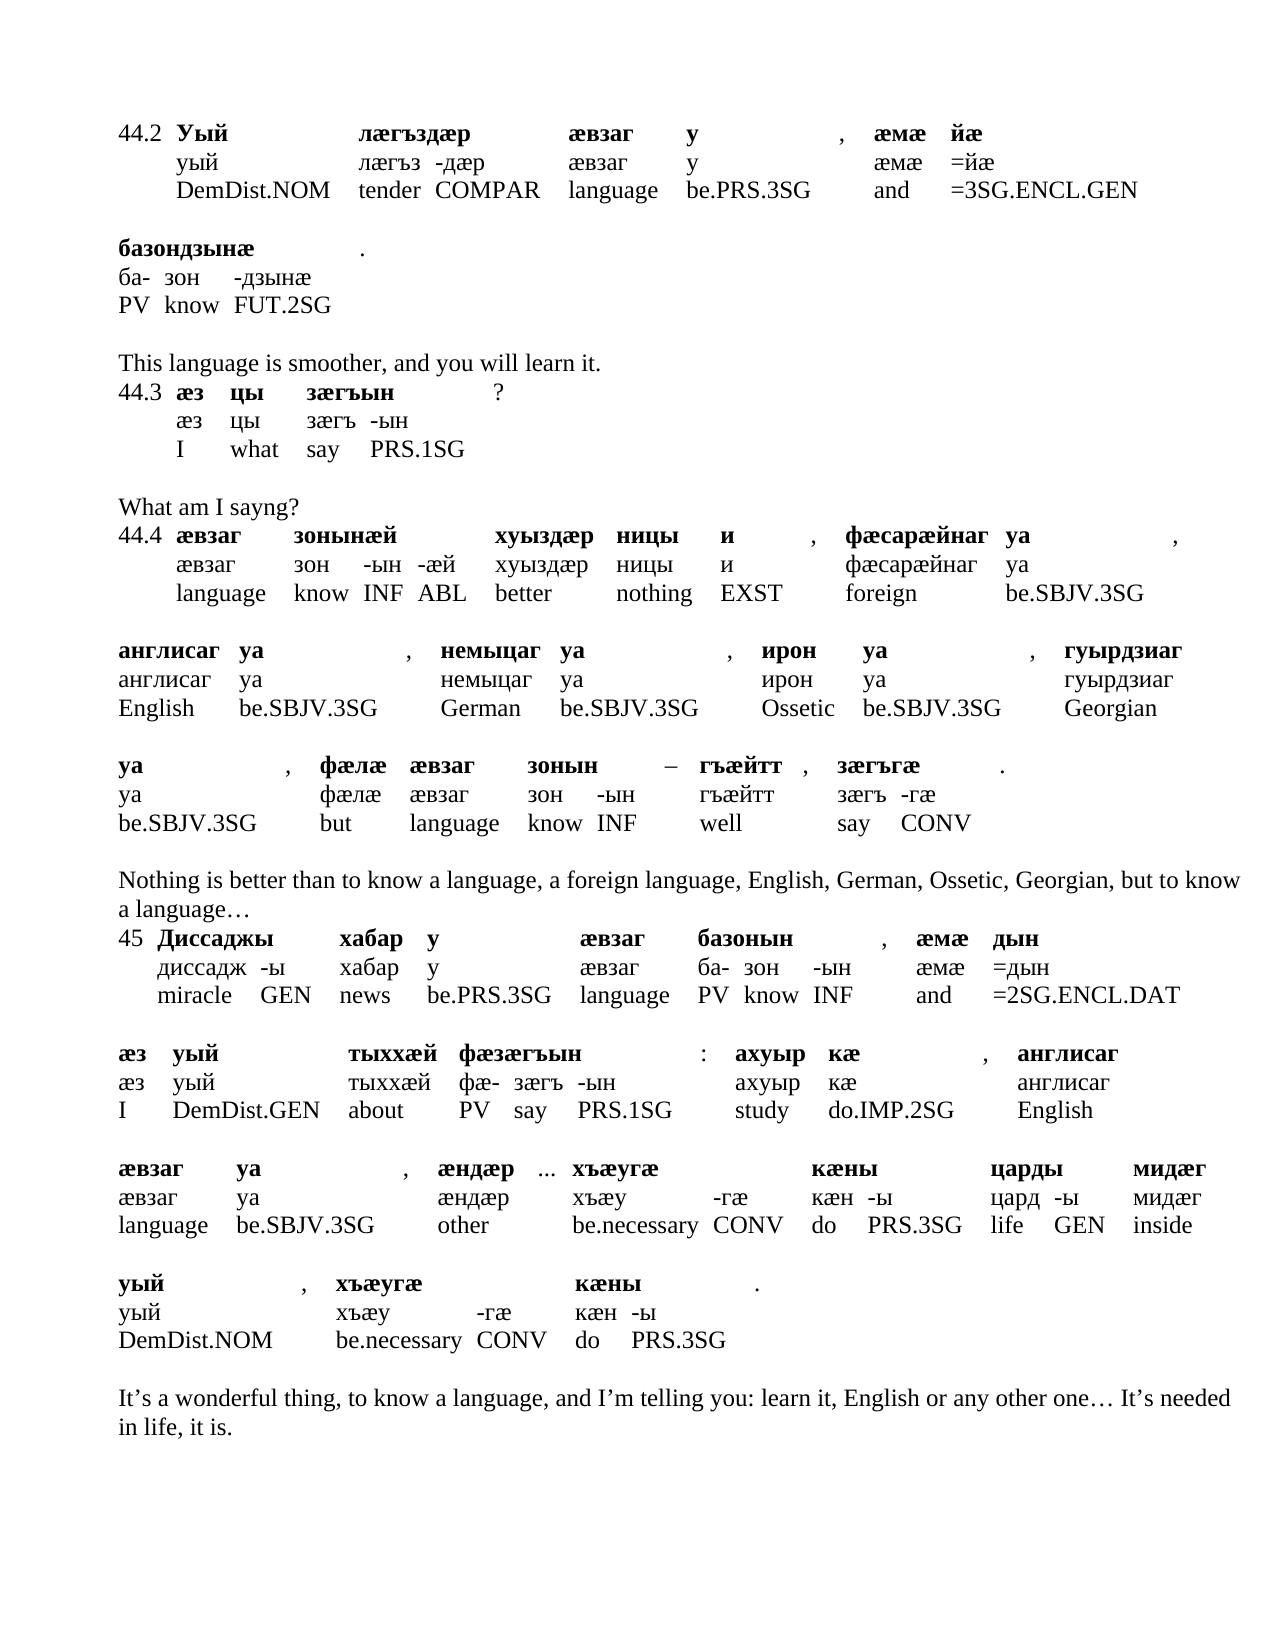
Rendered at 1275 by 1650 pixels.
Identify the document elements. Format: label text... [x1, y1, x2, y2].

text know [164, 291, 220, 319]
text It’s a wonderful thing, to know a language, and I’m telling you: learn it, English or any other one… It’s needed in life, it is. [118, 1383, 1249, 1441]
text , [1172, 521, 1193, 549]
text , [285, 751, 306, 779]
text зонын [527, 751, 651, 779]
text англисаг [118, 664, 211, 693]
text тыххæй [348, 1067, 431, 1096]
text лæгъз [358, 147, 421, 176]
text -ын [370, 406, 465, 434]
text и [720, 549, 783, 578]
text фæ- [458, 1067, 500, 1096]
text уый [118, 1268, 287, 1297]
text уа [236, 1153, 389, 1182]
text DemDist.NOM [118, 1326, 273, 1354]
text , [1029, 636, 1050, 664]
text : [700, 1038, 721, 1067]
text be.PRS.3SG [427, 981, 552, 1009]
text DemDist.NOM [176, 176, 331, 204]
text æвзаг [568, 147, 658, 176]
text be.SBJV.3SG [863, 693, 1002, 722]
text лæгъздæр [358, 118, 554, 147]
text Ossetic [761, 693, 835, 722]
text уа [236, 1182, 375, 1211]
text зонынæй [294, 521, 481, 549]
text у [427, 952, 552, 981]
text уа [560, 664, 699, 693]
text ABL [417, 578, 467, 607]
text базондзынæ [118, 233, 345, 262]
text PV [697, 981, 730, 1009]
text гъæйтт [699, 779, 774, 808]
text ахуыр [735, 1067, 801, 1096]
text уа [1005, 521, 1158, 549]
text say [837, 808, 887, 837]
text æвзаг [409, 779, 499, 808]
text -ын [597, 779, 637, 808]
text хуыздæр [495, 521, 602, 549]
text language [579, 981, 670, 1009]
text Диссаджы [157, 923, 326, 952]
text PRS.3SG [631, 1326, 726, 1354]
text -ы [260, 952, 312, 981]
text -ы [867, 1182, 963, 1211]
text PV [458, 1096, 500, 1124]
text know [527, 808, 583, 837]
text фæсарæйнаг [845, 521, 992, 549]
text мидæг [1133, 1182, 1202, 1211]
text – [664, 751, 686, 779]
text æмæ [916, 952, 965, 981]
text уа [239, 636, 392, 664]
text фæзæгъын [458, 1038, 686, 1067]
text PRS.3SG [867, 1211, 963, 1239]
text гуырдзиаг [1064, 636, 1187, 664]
text , [810, 521, 831, 549]
text -ы [631, 1297, 726, 1326]
text inside [1133, 1211, 1202, 1239]
text æмæ [873, 147, 923, 176]
text =дын [993, 952, 1180, 981]
text ирон [761, 664, 835, 693]
text -дзынæ [233, 262, 332, 291]
text æндæр [437, 1182, 509, 1211]
text CONV [713, 1211, 784, 1239]
text . [999, 751, 1020, 779]
text уый [172, 1067, 320, 1096]
text -гæ [476, 1297, 547, 1326]
text йæ [950, 118, 1152, 147]
text кæны [811, 1153, 977, 1182]
text I [176, 434, 202, 463]
text -ын [363, 549, 403, 578]
text уа [863, 664, 1002, 693]
text PV [118, 291, 150, 319]
text зон [294, 549, 349, 578]
text other [437, 1211, 509, 1239]
text ирон [761, 636, 849, 664]
text хъæугæ [572, 1153, 798, 1182]
text уый [176, 147, 331, 176]
text ба- [697, 952, 730, 981]
text -ы [1054, 1182, 1105, 1211]
text -æй [417, 549, 467, 578]
text зæгъын [306, 377, 479, 406]
text хабар [339, 952, 399, 981]
text æвзаг [579, 952, 670, 981]
text æмæ [873, 118, 937, 147]
text ницы [616, 549, 693, 578]
text language [568, 176, 658, 204]
text æвзаг [568, 118, 672, 147]
text be.necessary [336, 1326, 463, 1354]
text -гæ [713, 1182, 784, 1211]
text foreign [845, 578, 978, 607]
text COMPAR [435, 176, 540, 204]
text царды [990, 1153, 1119, 1182]
text What am I sayng? [118, 492, 1249, 521]
text фæлæ [319, 779, 382, 808]
text уа [863, 636, 1016, 664]
text FUT.2SG [233, 291, 332, 319]
text know [743, 981, 799, 1009]
text æвзаг [118, 1153, 222, 1182]
text -ын [813, 952, 853, 981]
text =2SG.ENCL.DAT [993, 981, 1180, 1009]
text æз [176, 377, 216, 406]
text GEN [260, 981, 312, 1009]
text . [359, 233, 380, 262]
text -дæр [435, 147, 540, 176]
text CONV [901, 808, 972, 837]
text be.SBJV.3SG [560, 693, 699, 722]
text , [802, 751, 823, 779]
text =3SG.ENCL.GEN [950, 176, 1138, 204]
text and [916, 981, 965, 1009]
text æвзаг [176, 549, 266, 578]
text базонын [697, 923, 867, 952]
text I [118, 1096, 145, 1124]
text англисаг [118, 636, 225, 664]
text ... [537, 1153, 558, 1182]
text англисаг [1017, 1067, 1110, 1096]
text INF [363, 578, 403, 607]
text зæгъ [514, 1067, 563, 1096]
text , [301, 1268, 322, 1297]
text language [176, 578, 266, 607]
text у [686, 118, 825, 147]
text This language is smoother, and you will learn it. [118, 348, 1249, 377]
text -ын [577, 1067, 673, 1096]
text ? [493, 377, 514, 406]
text English [118, 693, 211, 722]
text Nothing is better than to know a language, a foreign language, English, German, Ossetic, Georgian, but to know a language… [118, 866, 1249, 923]
text CONV [476, 1326, 547, 1354]
text уа [560, 636, 713, 664]
text be.SBJV.3SG [118, 808, 257, 837]
text 45 [118, 923, 143, 952]
text кæн [811, 1182, 854, 1211]
text æвзаг [409, 751, 513, 779]
text know [294, 578, 349, 607]
text German [440, 693, 532, 722]
text хабар [339, 923, 413, 952]
text and [873, 176, 923, 204]
text цы [230, 406, 279, 434]
text English [1017, 1096, 1110, 1124]
text уа [118, 779, 257, 808]
text цард [990, 1182, 1040, 1211]
text æвзаг [118, 1182, 208, 1211]
text , [881, 923, 902, 952]
text INF [597, 808, 637, 837]
text уа [239, 664, 378, 693]
text уа [118, 751, 271, 779]
text what [230, 434, 279, 463]
text зæгъ [306, 406, 356, 434]
text англисаг [1017, 1038, 1124, 1067]
text гъæйтт [699, 751, 788, 779]
text кæны [575, 1268, 740, 1297]
text хъæугæ [336, 1268, 561, 1297]
text be.PRS.3SG [686, 176, 811, 204]
text PRS.1SG [577, 1096, 673, 1124]
text диссадж [157, 952, 246, 981]
text уый [172, 1038, 334, 1067]
text дын [993, 923, 1194, 952]
text =йæ [950, 147, 1138, 176]
text , [403, 1153, 424, 1182]
text зæгъгæ [837, 751, 985, 779]
text æз [118, 1038, 159, 1067]
text 44.4 [118, 521, 162, 549]
text miracle [157, 981, 246, 1009]
text . [754, 1268, 775, 1297]
text , [406, 636, 427, 664]
text 44.2 [118, 118, 162, 147]
text life [990, 1211, 1040, 1239]
text æндæр [437, 1153, 523, 1182]
text зон [743, 952, 799, 981]
text but [319, 808, 382, 837]
text do [575, 1326, 617, 1354]
text PRS.1SG [370, 434, 465, 463]
text 44.3 [118, 377, 162, 406]
text фæсарæйнаг [845, 549, 978, 578]
text be.SBJV.3SG [239, 693, 378, 722]
text æз [118, 1067, 145, 1096]
text study [735, 1096, 801, 1124]
text EXST [720, 578, 783, 607]
text Уый [176, 118, 344, 147]
text DemDist.GEN [172, 1096, 320, 1124]
text и [720, 521, 797, 549]
text хуыздæр [495, 549, 588, 578]
text language [118, 1211, 208, 1239]
text фæлæ [319, 751, 396, 779]
text у [427, 923, 566, 952]
text уый [118, 1297, 273, 1326]
text уа [1005, 549, 1144, 578]
text better [495, 578, 588, 607]
text у [686, 147, 811, 176]
text немыцаг [440, 664, 532, 693]
text be.SBJV.3SG [1005, 578, 1144, 607]
text -гæ [901, 779, 972, 808]
text tender [358, 176, 421, 204]
text say [306, 434, 356, 463]
text be.SBJV.3SG [236, 1211, 375, 1239]
text do [811, 1211, 854, 1239]
text цы [230, 377, 293, 406]
text кæ [828, 1038, 968, 1067]
text кæн [575, 1297, 617, 1326]
text гуырдзиаг [1064, 664, 1173, 693]
text мидæг [1133, 1153, 1216, 1182]
text кæ [828, 1067, 955, 1096]
text æвзаг [579, 923, 684, 952]
text æвзаг [176, 521, 280, 549]
text language [409, 808, 499, 837]
text , [982, 1038, 1003, 1067]
text ницы [616, 521, 706, 549]
text хъæу [572, 1182, 699, 1211]
text GEN [1054, 1211, 1105, 1239]
text зон [527, 779, 583, 808]
text news [339, 981, 399, 1009]
text INF [813, 981, 853, 1009]
text say [514, 1096, 563, 1124]
text ба- [118, 262, 150, 291]
text Georgian [1064, 693, 1173, 722]
text зон [164, 262, 220, 291]
text хъæу [336, 1297, 463, 1326]
text зæгъ [837, 779, 887, 808]
text немыцаг [440, 636, 546, 664]
text , [727, 636, 748, 664]
text тыххæй [348, 1038, 445, 1067]
text about [348, 1096, 431, 1124]
text do.IMP.2SG [828, 1096, 955, 1124]
text , [839, 118, 860, 147]
text ахуыр [735, 1038, 814, 1067]
text be.necessary [572, 1211, 699, 1239]
text well [699, 808, 774, 837]
text nothing [616, 578, 693, 607]
text æз [176, 406, 202, 434]
text æмæ [916, 923, 979, 952]
